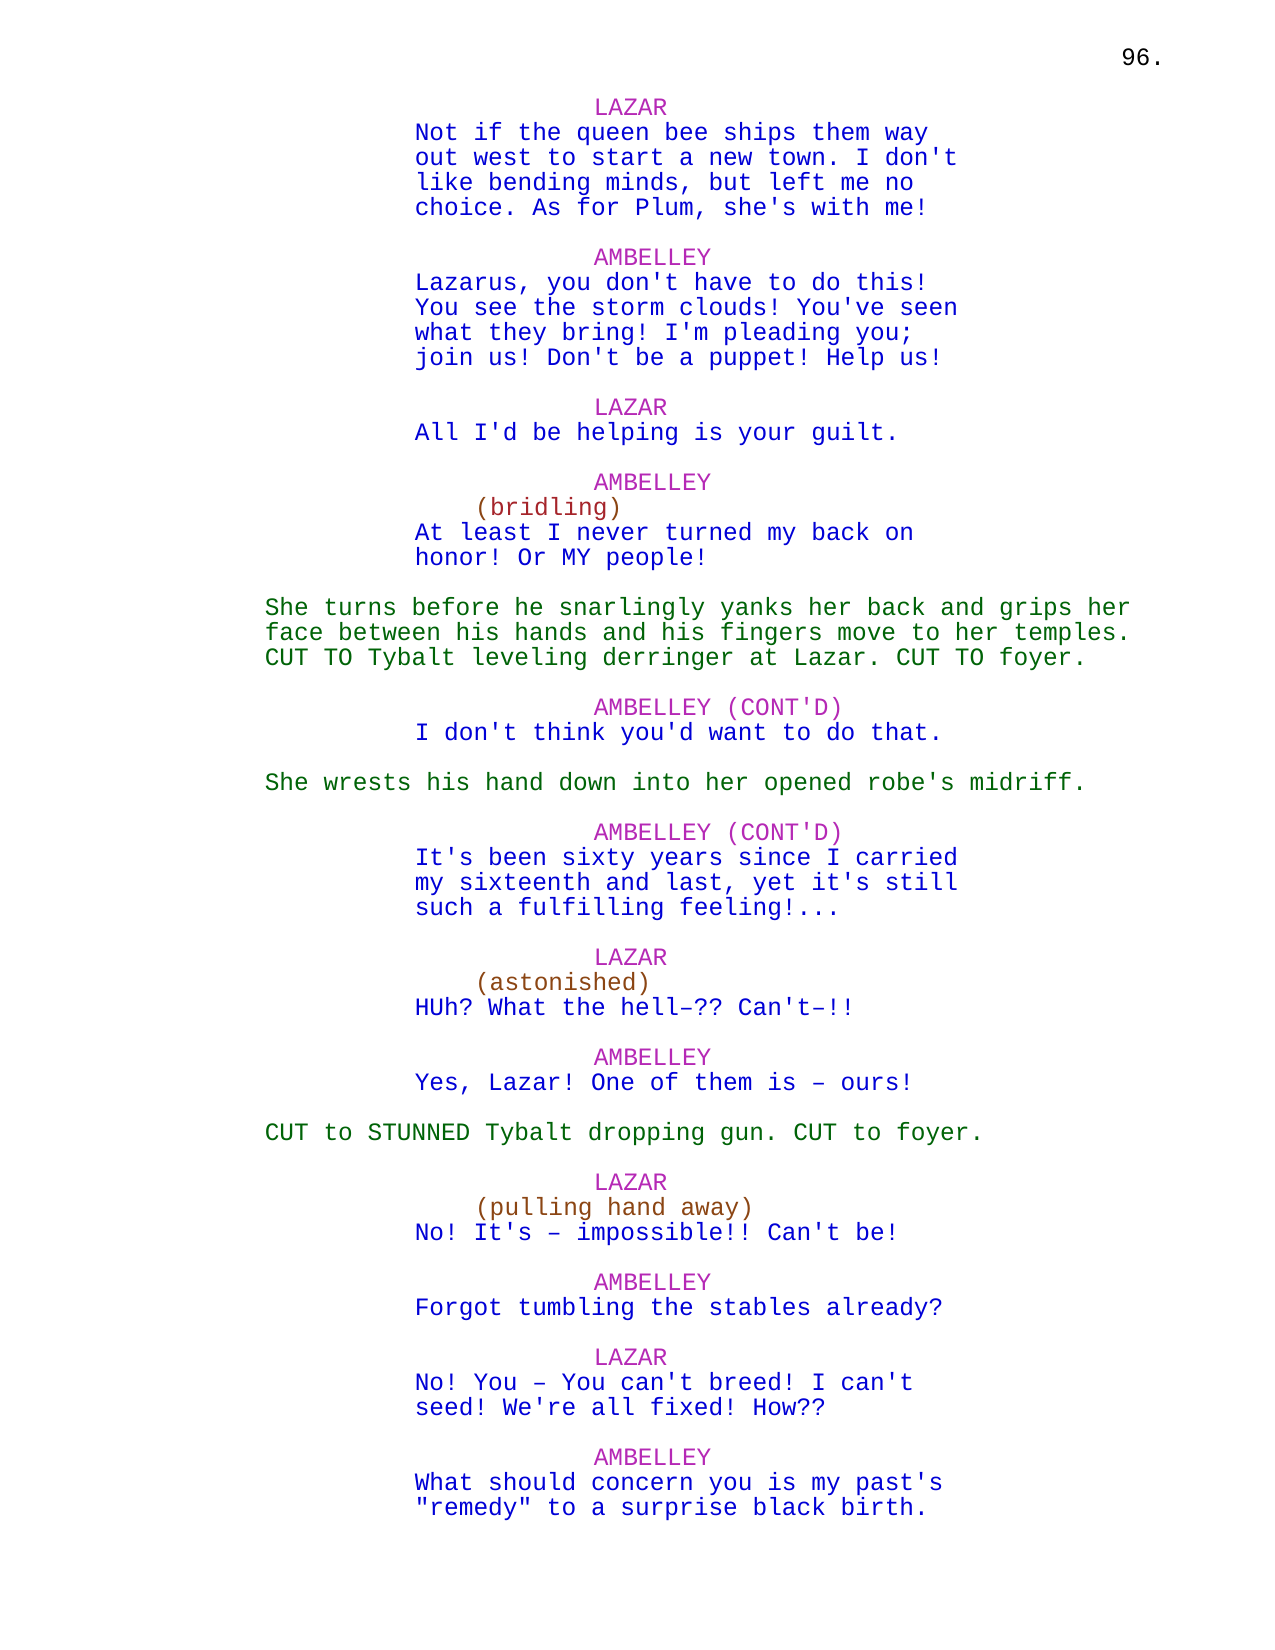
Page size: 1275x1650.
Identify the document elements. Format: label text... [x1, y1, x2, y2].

text All I'd be helping is your guilt. [414, 420, 967, 445]
text She wrests his hand down into her opened robe's midriff. [264, 770, 1167, 795]
text AMBELLEY [594, 1270, 1163, 1295]
text (pulling hand away) [475, 1195, 789, 1220]
text No! You – You can't breed! I can't seed! We're all fixed! How?? [414, 1370, 967, 1420]
text Forgot tumbling the stables already? [414, 1295, 967, 1320]
text LAZAR [594, 945, 1163, 970]
text Yes, Lazar! One of them is – ours! [414, 1070, 967, 1095]
text At least I never turned my back on honor! Or MY people! [414, 520, 967, 570]
text What should concern you is my past's "remedy" to a surprise black birth. [414, 1470, 967, 1520]
text I don't think you'd want to do that. [414, 720, 967, 745]
text No! It's – impossible!! Can't be! [414, 1220, 967, 1245]
text (astonished) [475, 970, 789, 995]
text AMBELLEY (CONT'D) [594, 820, 1163, 845]
text AMBELLEY [594, 245, 1163, 270]
text AMBELLEY [594, 470, 1163, 495]
text AMBELLEY [594, 1445, 1163, 1470]
text LAZAR [594, 1170, 1163, 1195]
text It's been sixty years since I carried my sixteenth and last, yet it's still such a fulfilling feeling!... [414, 845, 967, 920]
text LAZAR [594, 395, 1163, 420]
text HUh? What the hell–?? Can't–!! [414, 995, 967, 1020]
text (bridling) [475, 495, 789, 520]
text She turns before he snarlingly yanks her back and grips her face between his hands and his fingers move to her temples. CUT TO Tybalt leveling derringer at Lazar. CUT TO foyer. [264, 595, 1167, 670]
text LAZAR [594, 95, 1163, 120]
text AMBELLEY [594, 1045, 1163, 1070]
text LAZAR [594, 1345, 1163, 1370]
text Not if the queen bee ships them way out west to start a new town. I don't like bending minds, but left me no choice. As for Plum, she's with me! [414, 120, 967, 220]
text AMBELLEY (CONT'D) [594, 695, 1163, 720]
text Lazarus, you don't have to do this! You see the storm clouds! You've seen what they bring! I'm pleading you; join us! Don't be a puppet! Help us! [414, 270, 967, 370]
text CUT to STUNNED Tybalt dropping gun. CUT to foyer. [264, 1120, 1167, 1145]
